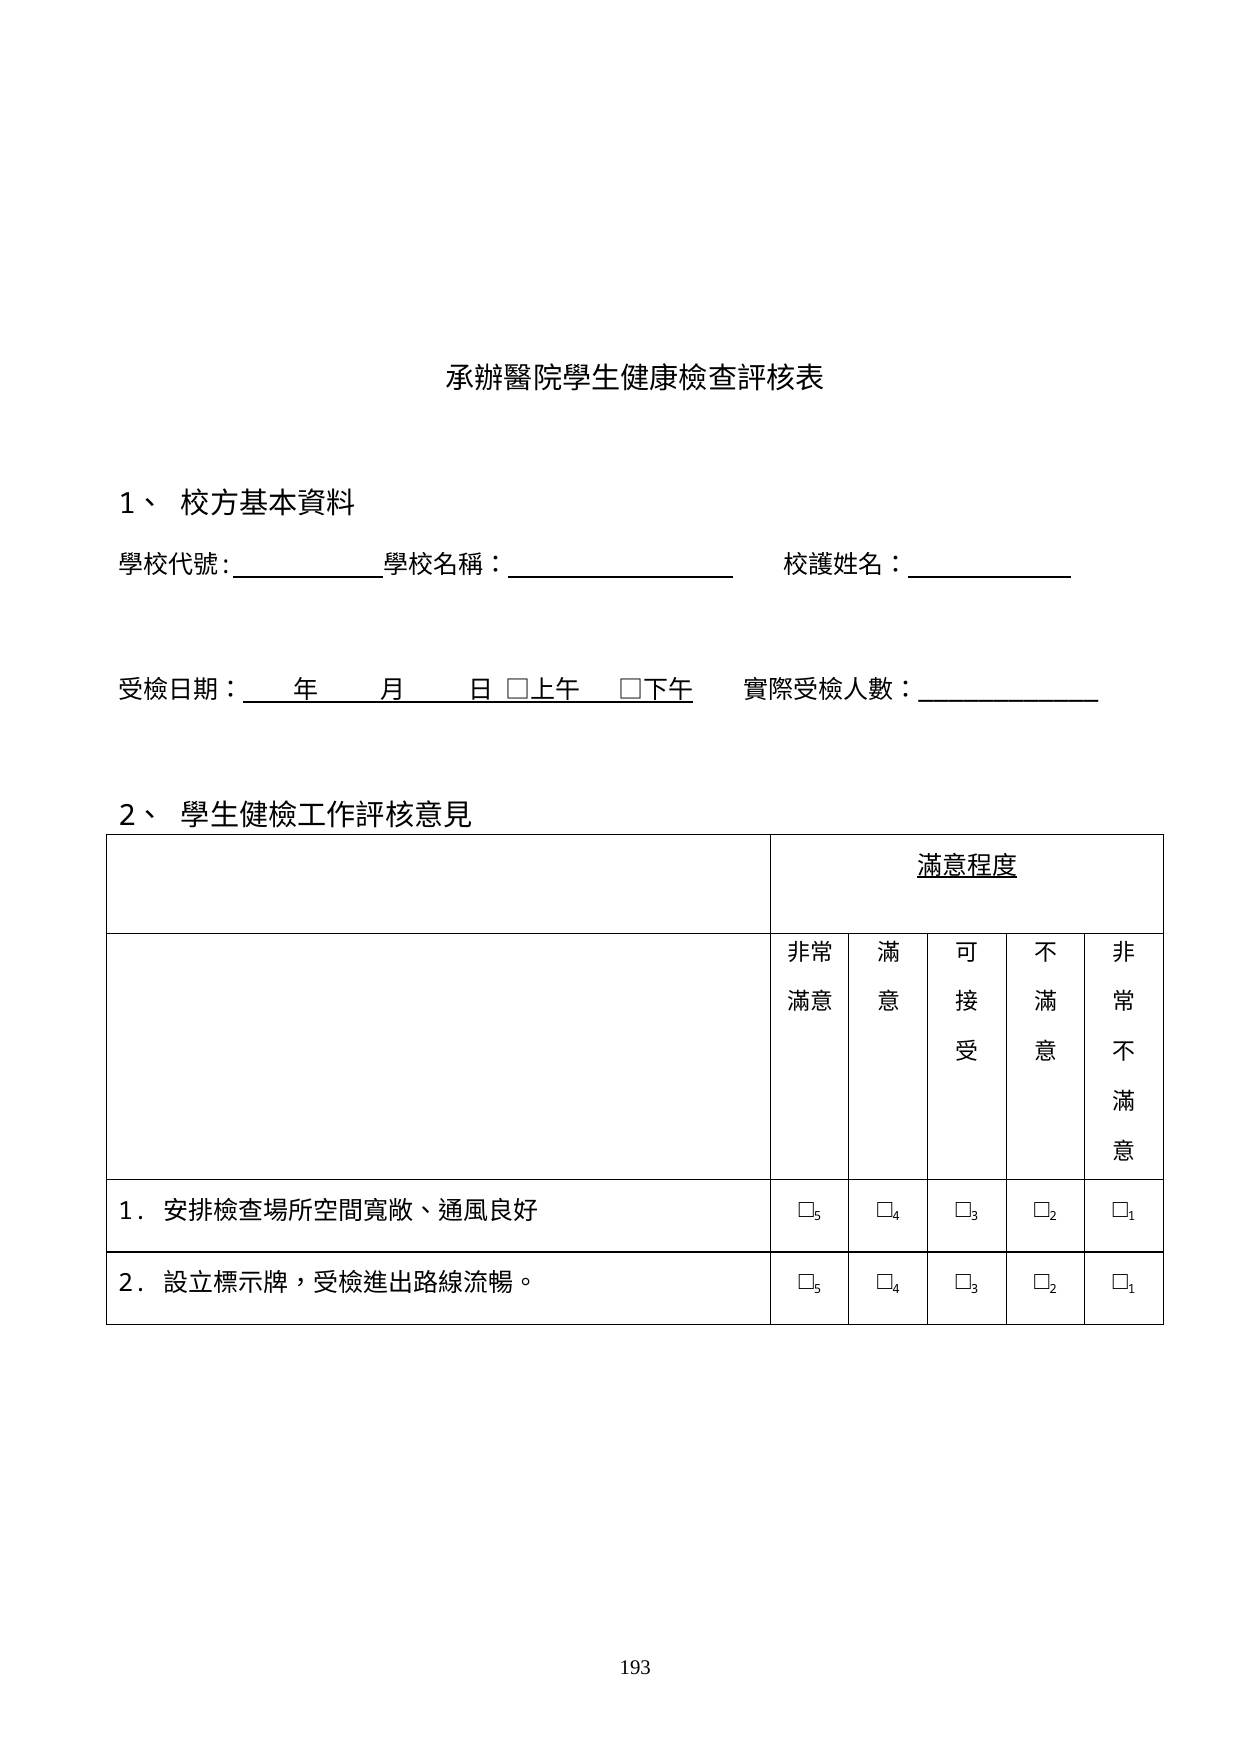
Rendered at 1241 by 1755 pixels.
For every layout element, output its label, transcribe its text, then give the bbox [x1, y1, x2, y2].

table_cell 2. 設立標示牌，受檢進出路線流暢。 [107, 1253, 770, 1324]
table_header [107, 835, 770, 932]
table_cell [107, 934, 770, 1179]
table_cell □3 [928, 1180, 1006, 1251]
table_cell □2 [1007, 1253, 1084, 1324]
table_cell □2 [1007, 1180, 1084, 1251]
text 受檢日期： 年 月 日 □上午 □下午 實際受檢人數：____________ [118, 646, 1152, 709]
table_cell □3 [928, 1253, 1006, 1324]
table_cell 不 滿 意 [1007, 934, 1084, 1179]
table_header 滿意程度 [771, 835, 1163, 932]
list 校方基本資料 [118, 459, 1152, 521]
list 學生健檢工作評核意見 [118, 771, 1152, 834]
table_cell 滿意 [849, 934, 927, 1179]
text 承辦醫院學生健康檢查評核表 [118, 334, 1152, 396]
table_cell □5 [771, 1253, 848, 1324]
table_cell □1 [1085, 1253, 1163, 1324]
table_cell 非常滿意 [771, 934, 848, 1179]
table_cell 非常不滿意 [1085, 934, 1163, 1179]
table_cell 可 接 受 [928, 934, 1006, 1179]
table_cell □4 [849, 1253, 927, 1324]
text 學校代號: 學校名稱： 校護姓名： [118, 521, 1152, 584]
table_cell □1 [1085, 1180, 1163, 1251]
table_cell □4 [849, 1180, 927, 1251]
table_cell □5 [771, 1180, 848, 1251]
table_cell 1. 安排檢查場所空間寬敞、通風良好 [107, 1180, 770, 1251]
